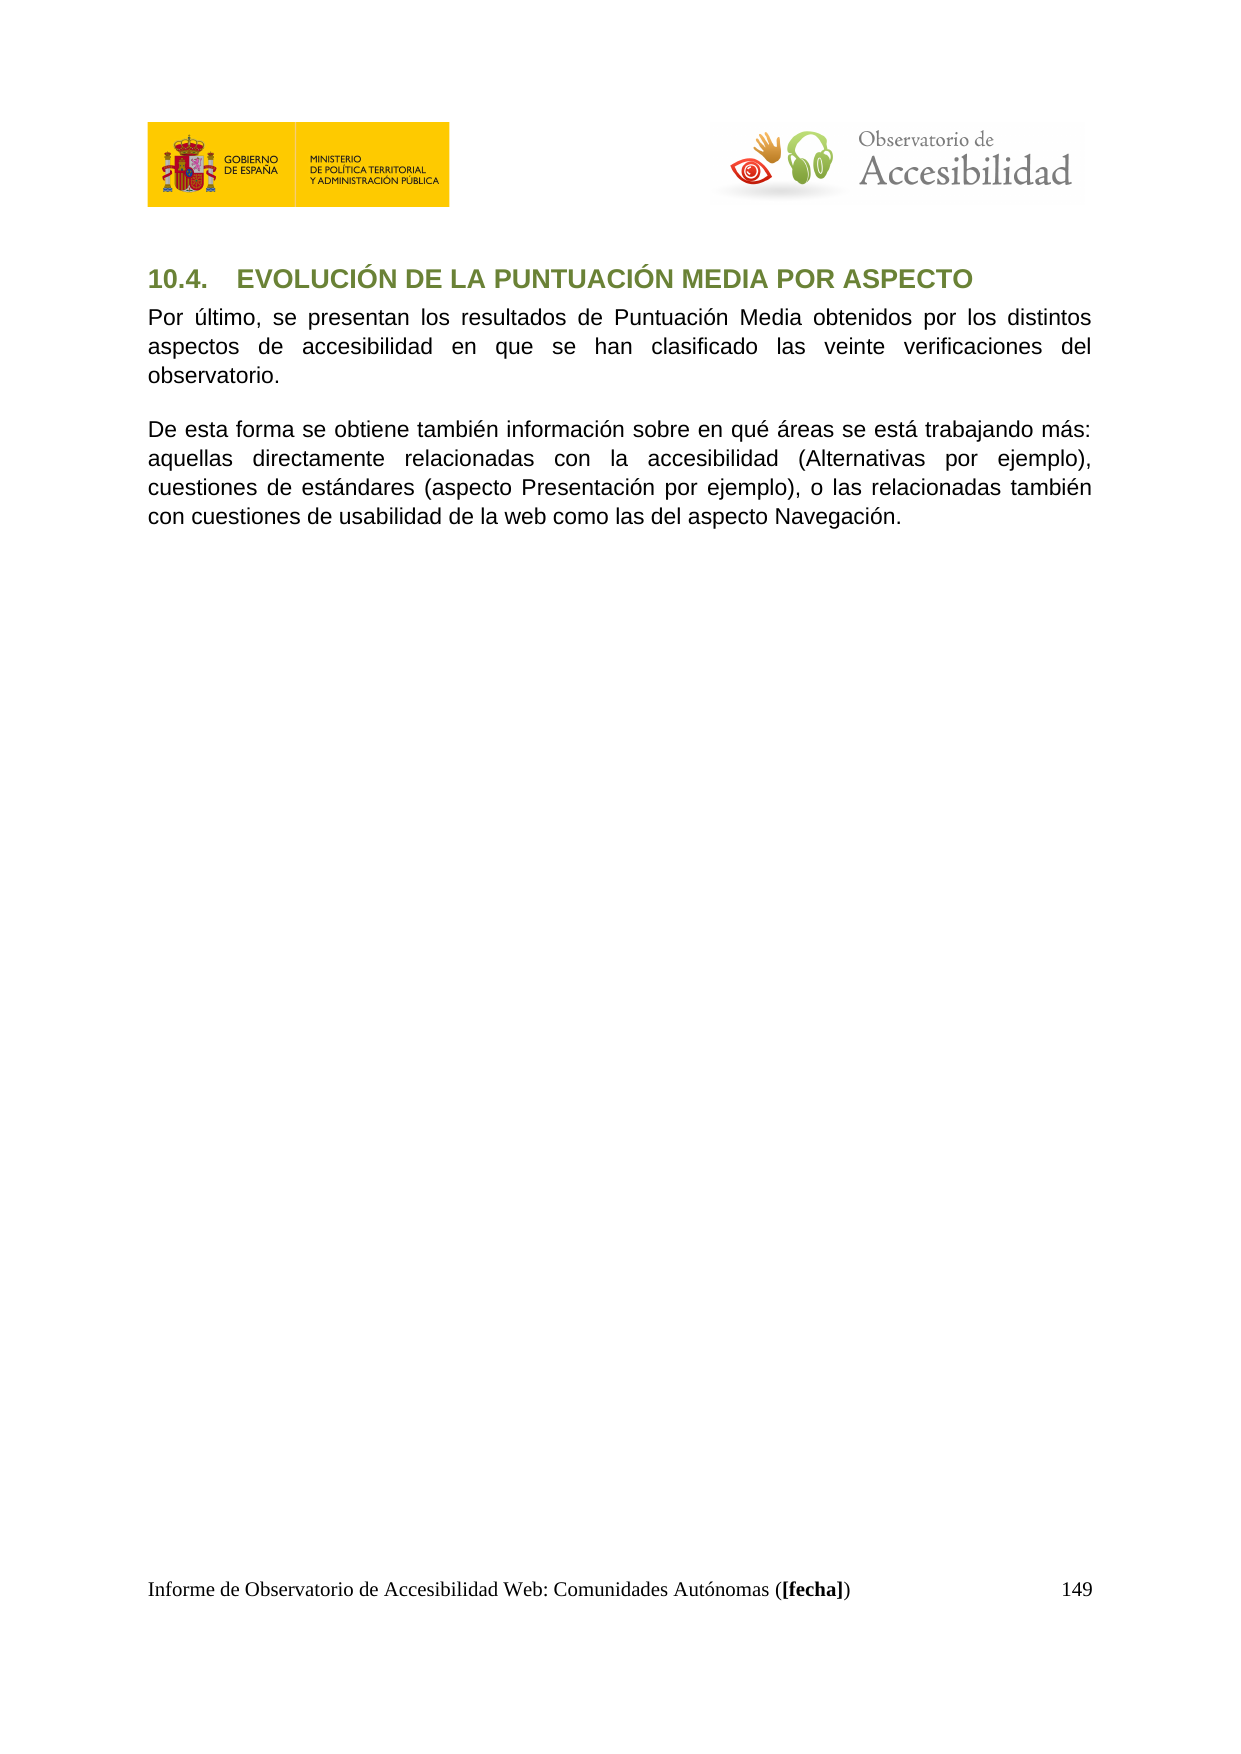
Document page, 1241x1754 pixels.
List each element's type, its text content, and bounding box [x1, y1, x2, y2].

text Por último, se presentan los resultados de Puntuación Media obtenidos por los distintos aspectos de accesibilidad en que se han clasificado las veinte verificaciones del observatorio. [148, 304, 1092, 388]
picture [147, 122, 450, 207]
list Evolución de la Puntuación Media por Aspecto [148, 263, 1092, 294]
picture [710, 122, 1086, 205]
text De esta forma se obtiene también información sobre en qué áreas se está trabajando más: aquellas directamente relacionadas con la accesibilidad (Alternativas por ejemplo), cuestiones de estándares (aspecto Presentación por ejemplo), o las relacionadas también con cuestiones de usabilidad de la web como las del aspecto Navegación. [148, 416, 1092, 529]
